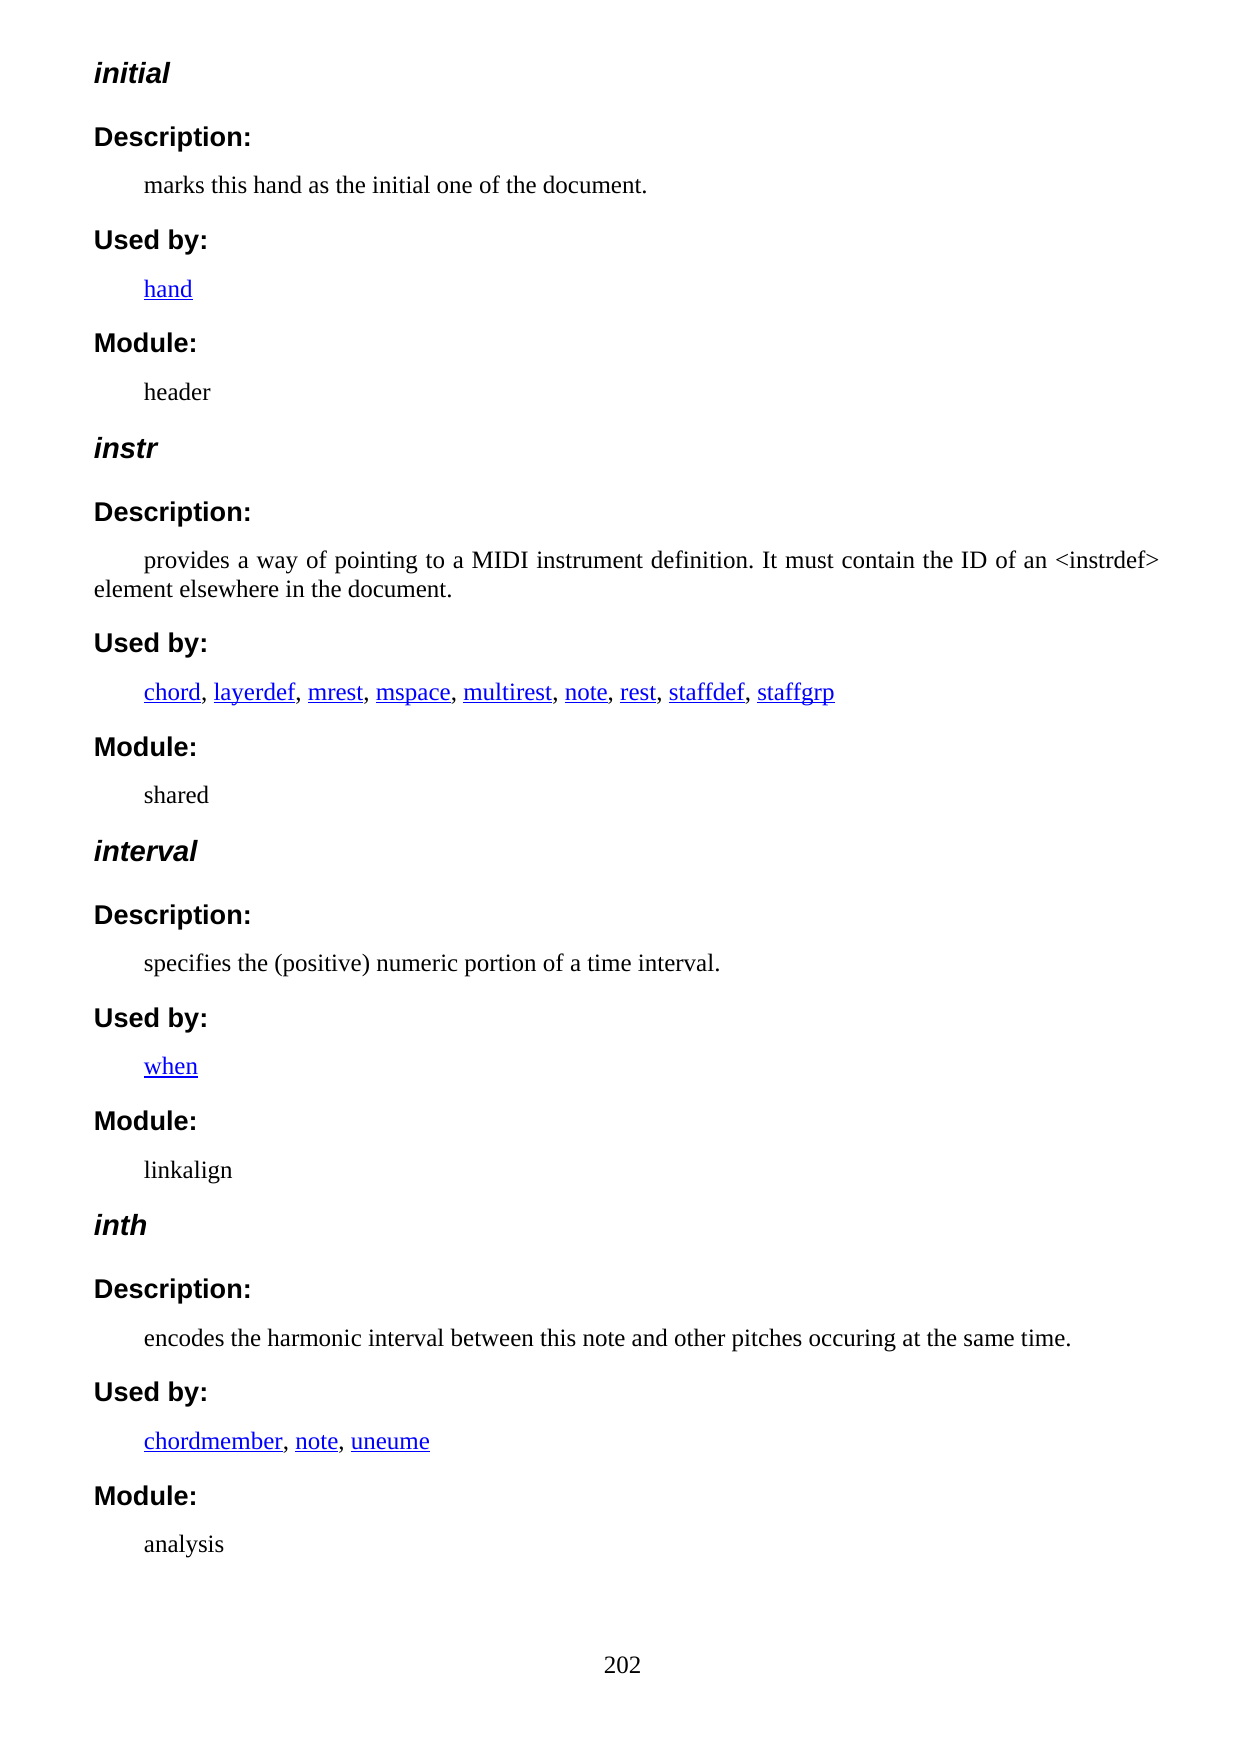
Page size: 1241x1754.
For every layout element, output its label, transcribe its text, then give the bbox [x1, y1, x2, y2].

subtitle Description: [94, 496, 1162, 527]
subtitle Description: [94, 899, 1162, 930]
subtitle Description: [94, 121, 1162, 152]
text encodes the harmonic interval between this note and other pitches occuring at the same time. [94, 1323, 1162, 1351]
text linkalign [94, 1155, 1162, 1183]
text chord, layerdef, mrest, mspace, multirest, note, rest, staffdef, staffgrp [94, 677, 1162, 706]
subtitle Module: [94, 327, 1162, 359]
text hand [94, 274, 1162, 302]
text provides a way of pointing to a MIDI instrument definition. It must contain the ID of an <instrdef> element elsewhere in the document. [94, 545, 1162, 602]
text when [94, 1051, 1162, 1080]
text header [94, 377, 1162, 406]
text specifies the (positive) numeric portion of a time interval. [94, 948, 1162, 977]
subtitle Used by: [94, 224, 1162, 256]
subtitle initial [94, 56, 1162, 90]
subtitle Used by: [94, 627, 1162, 659]
subtitle instr [94, 431, 1162, 464]
text shared [94, 780, 1162, 809]
subtitle inth [94, 1208, 1162, 1242]
subtitle Module: [94, 1480, 1162, 1511]
subtitle Used by: [94, 1002, 1162, 1033]
subtitle Used by: [94, 1376, 1162, 1408]
text marks this hand as the initial one of the document. [94, 171, 1162, 199]
subtitle Module: [94, 731, 1162, 762]
subtitle interval [94, 834, 1162, 867]
subtitle Description: [94, 1273, 1162, 1304]
text analysis [94, 1529, 1162, 1558]
text chordmember, note, uneume [94, 1426, 1162, 1455]
subtitle Module: [94, 1105, 1162, 1136]
